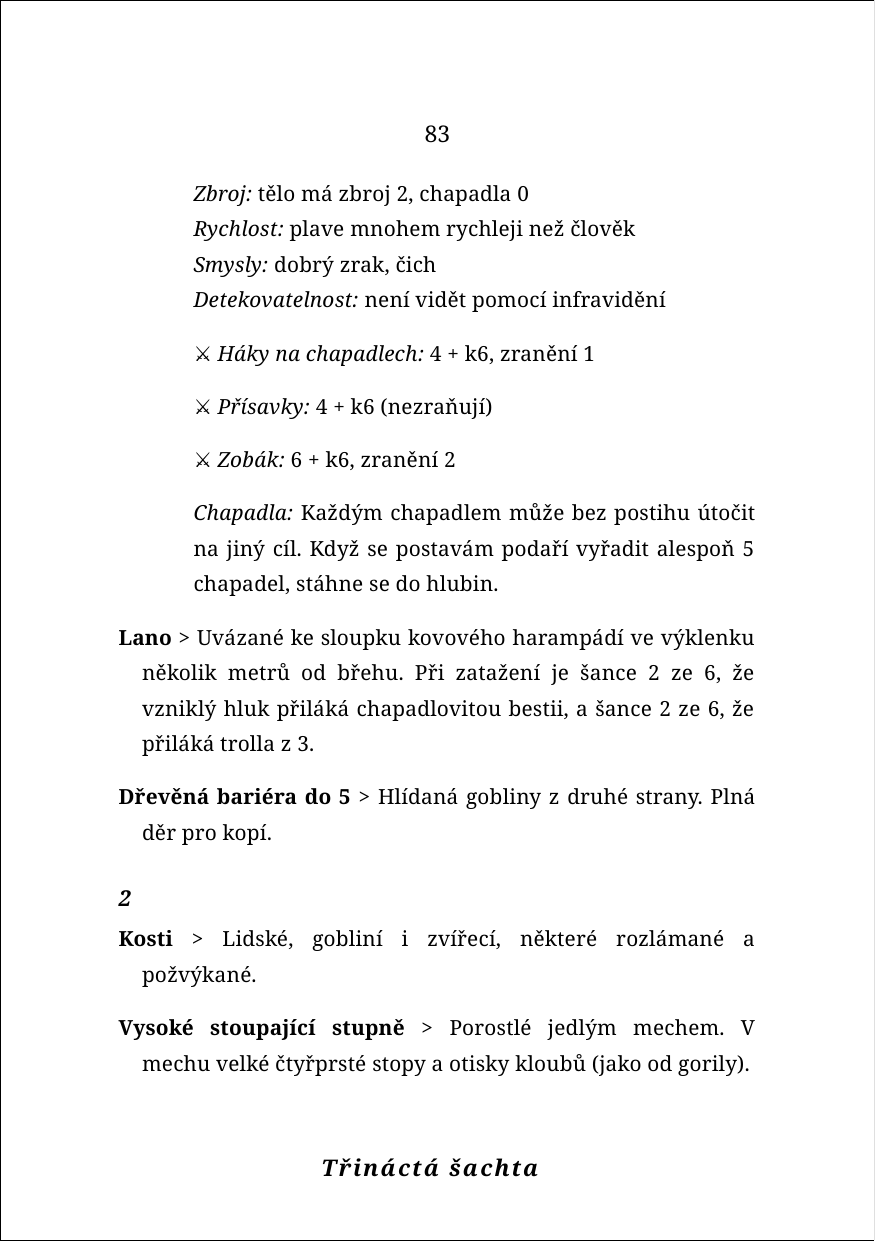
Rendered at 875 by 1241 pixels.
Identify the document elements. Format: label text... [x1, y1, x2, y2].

list Rychlost: plave mnohem rychleji než člověk [156, 214, 756, 243]
list ⚔ Zobák: 6 + k6, zranění 2 [156, 445, 756, 474]
list Chapadla: Každým chapadlem může bez postihu útočit na jiný cíl. Když se postavám podaří vyřadit alespoň 5 chapadel, stáhne se do hlubin. [156, 498, 756, 598]
list ⚔ Háky na chapadlech: 4 + k6, zranění 1 [156, 339, 756, 367]
text Lano > Uvázané ke sloupku kovového harampádí ve výklenku několik metrů od břehu. Při zatažení je šance 2 ze 6, že vzniklý hluk přiláká chapadlovitou bestii, a šance 2 ze 6, že přiláká trolla z 3. [118, 623, 756, 758]
text Vysoké stoupající stupně > Porostlé jedlým mechem. V mechu velké čtyřprsté stopy a otisky kloubů (jako od gorily). [118, 1013, 756, 1077]
list Smysly: dobrý zrak, čich [156, 250, 756, 278]
subtitle 2 [118, 883, 756, 913]
text Kosti > Lidské, gobliní i zvířecí, některé rozlámané a požvýkané. [118, 924, 756, 988]
text Dřevěná bariéra do 5 > Hlídaná gobliny z druhé strany. Plná děr pro kopí. [118, 782, 756, 846]
list Zbroj: tělo má zbroj 2, chapadla 0 [156, 179, 756, 207]
list Detekovatelnost: není vidět pomocí infravidění [156, 286, 756, 314]
list ⚔ Přísavky: 4 + k6 (nezraňují) [156, 392, 756, 420]
